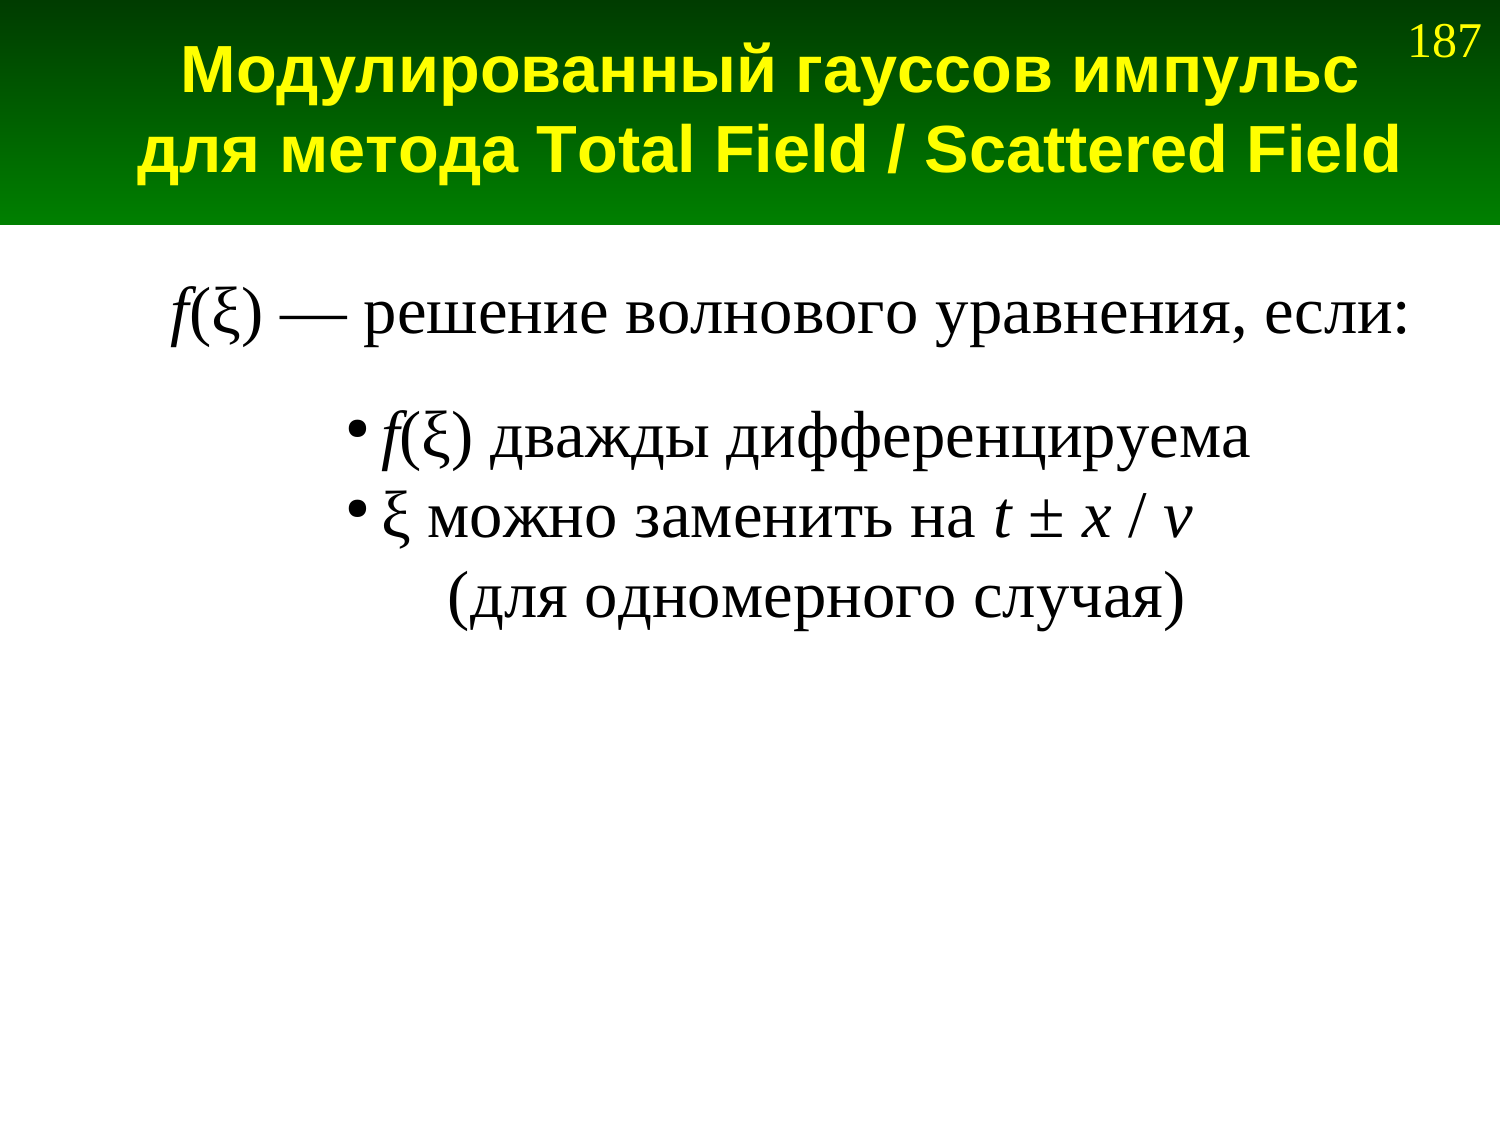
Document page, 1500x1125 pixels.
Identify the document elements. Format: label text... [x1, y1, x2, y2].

title Модулированный гауссов импульс для метода Total Field / Scattered Field [100, 7, 1441, 204]
text_box f(ξ) дважды дифференцируема ξ можно заменить на t ± x / v (для одномерного случая) [330, 383, 1264, 638]
text_box f(ξ) — решение волнового уравнения, если: [156, 259, 1426, 355]
